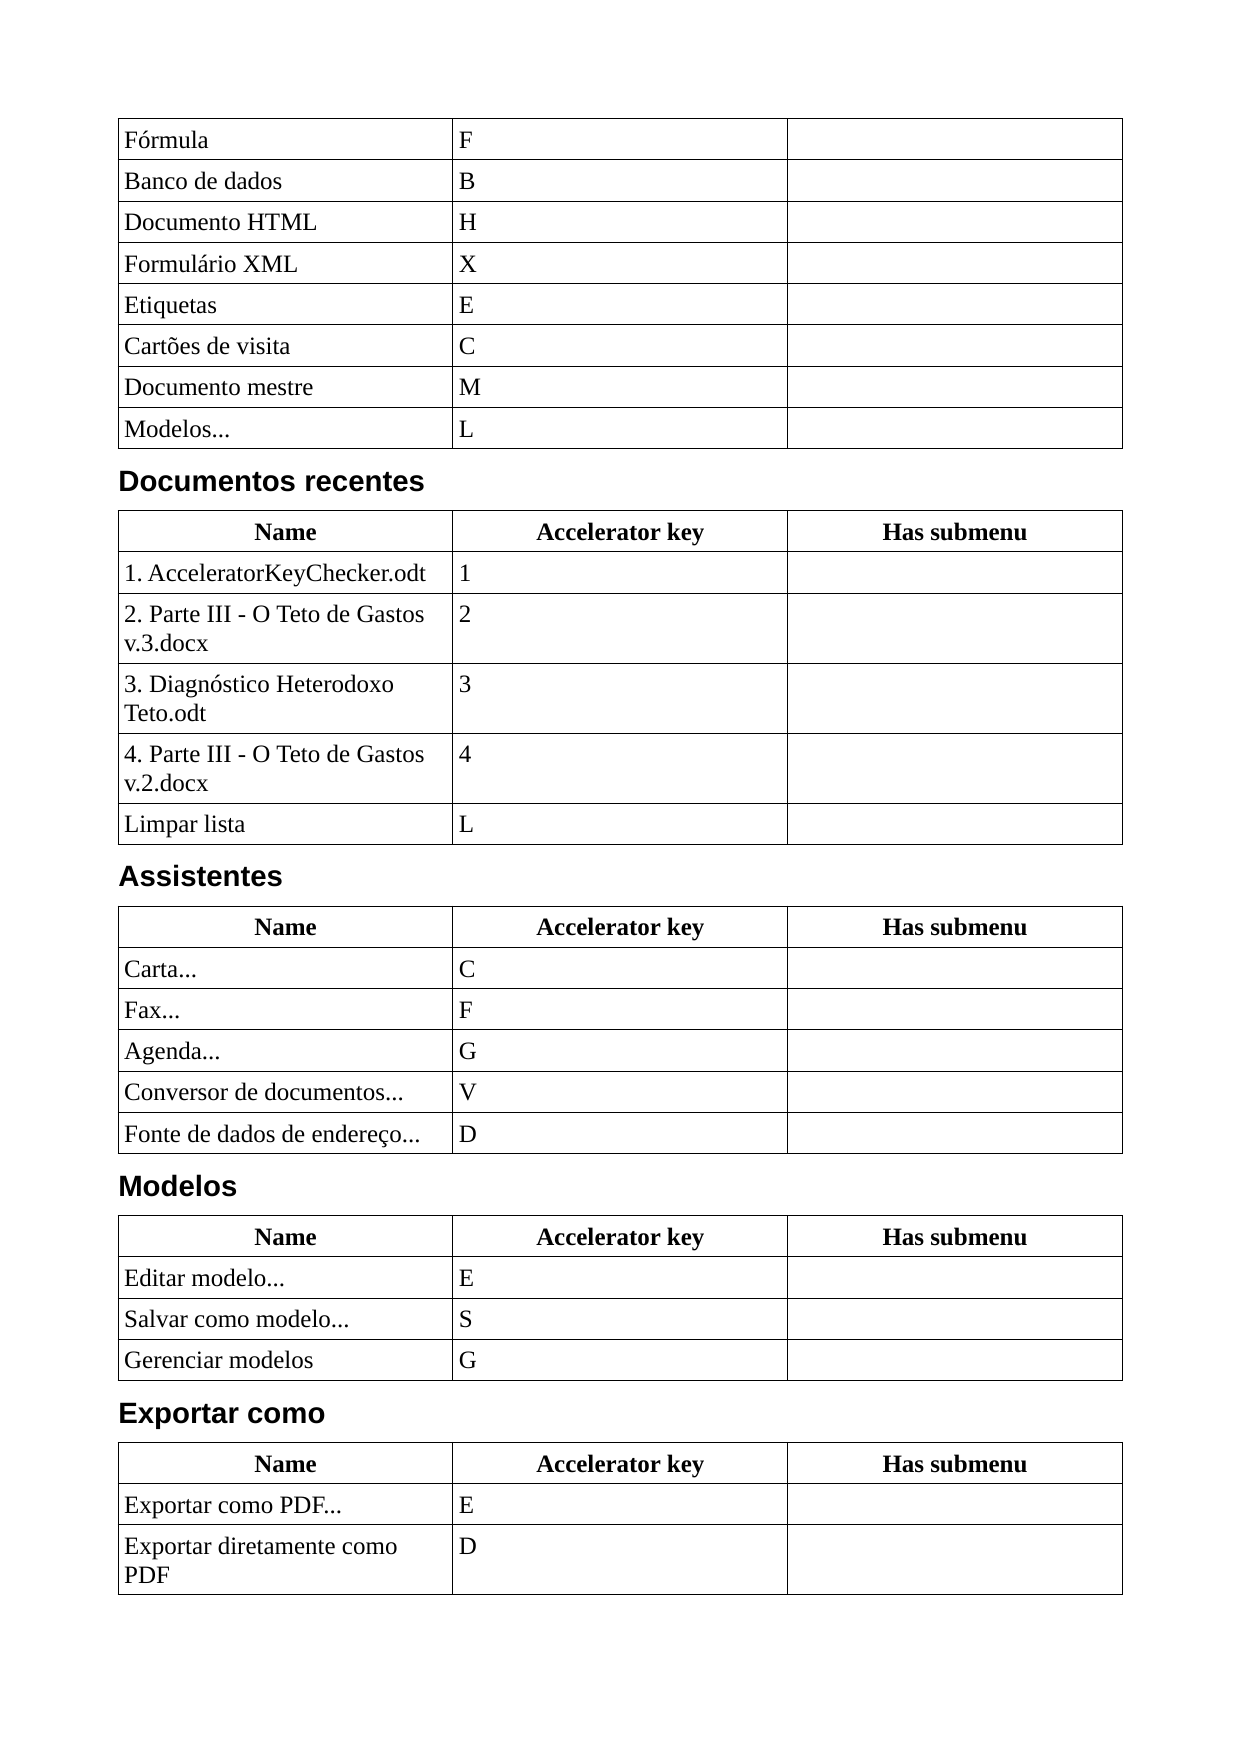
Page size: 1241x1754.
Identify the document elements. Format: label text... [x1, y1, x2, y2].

table_cell S [453, 1299, 787, 1339]
table_cell Banco de dados [119, 160, 452, 201]
table_cell Agenda... [119, 1030, 452, 1071]
table_cell D [453, 1113, 787, 1153]
table_header Has submenu [788, 511, 1122, 551]
table_cell M [453, 367, 787, 407]
table_cell [788, 594, 1122, 662]
table_cell [788, 284, 1122, 324]
table_cell [788, 1030, 1122, 1071]
table_cell [788, 243, 1122, 283]
table_cell [788, 160, 1122, 201]
table_cell [788, 408, 1122, 448]
table_cell Cartões de visita [119, 325, 452, 366]
table_cell C [453, 948, 787, 988]
table_header Name [119, 511, 452, 551]
table_header Accelerator key [453, 1216, 787, 1256]
table_cell Documento mestre [119, 367, 452, 407]
subtitle Assistentes [118, 859, 1122, 893]
table_cell F [453, 119, 787, 159]
table_cell [788, 804, 1122, 844]
table_cell D [453, 1525, 787, 1594]
table_header Name [119, 1443, 452, 1483]
table_cell E [453, 284, 787, 324]
table_cell Salvar como modelo... [119, 1299, 452, 1339]
table_cell 4 [453, 734, 787, 802]
table_cell Carta... [119, 948, 452, 988]
table_cell [788, 664, 1122, 732]
table_header Accelerator key [453, 1443, 787, 1483]
table_cell Fax... [119, 989, 452, 1029]
table_cell V [453, 1072, 787, 1112]
table_cell 3 [453, 664, 787, 732]
table_cell Limpar lista [119, 804, 452, 844]
table_cell [788, 1340, 1122, 1380]
table_cell C [453, 325, 787, 366]
table_cell [788, 1484, 1122, 1524]
table_cell [788, 552, 1122, 592]
table_cell Exportar como PDF... [119, 1484, 452, 1524]
table_cell G [453, 1340, 787, 1380]
table_cell B [453, 160, 787, 201]
table_cell [788, 367, 1122, 407]
table_cell H [453, 202, 787, 242]
subtitle Modelos [118, 1169, 1122, 1202]
table_cell L [453, 408, 787, 448]
table_cell [788, 1525, 1122, 1594]
table_cell E [453, 1484, 787, 1524]
table_header Name [119, 907, 452, 947]
table_cell [788, 325, 1122, 366]
table_cell Editar modelo... [119, 1257, 452, 1297]
table_cell Formulário XML [119, 243, 452, 283]
subtitle Exportar como [118, 1396, 1122, 1429]
table_cell E [453, 1257, 787, 1297]
table_cell L [453, 804, 787, 844]
table_cell 4. Parte III - O Teto de Gastos v.2.docx [119, 734, 452, 802]
table_cell 2. Parte III - O Teto de Gastos v.3.docx [119, 594, 452, 662]
table_header Accelerator key [453, 907, 787, 947]
table_cell [788, 1113, 1122, 1153]
table_header Accelerator key [453, 511, 787, 551]
table_cell [788, 119, 1122, 159]
table_cell Exportar diretamente como PDF [119, 1525, 452, 1594]
table_cell G [453, 1030, 787, 1071]
table_cell 3. Diagnóstico Heterodoxo Teto.odt [119, 664, 452, 732]
table_cell X [453, 243, 787, 283]
table_cell [788, 1299, 1122, 1339]
table_cell Documento HTML [119, 202, 452, 242]
table_cell Etiquetas [119, 284, 452, 324]
table_cell Fórmula [119, 119, 452, 159]
table_header Name [119, 1216, 452, 1256]
table_cell 1 [453, 552, 787, 592]
table_cell [788, 989, 1122, 1029]
table_cell Gerenciar modelos [119, 1340, 452, 1380]
table_cell Fonte de dados de endereço... [119, 1113, 452, 1153]
table_cell [788, 1072, 1122, 1112]
table_cell Modelos... [119, 408, 452, 448]
table_cell Conversor de documentos... [119, 1072, 452, 1112]
table_cell [788, 1257, 1122, 1297]
table_cell 2 [453, 594, 787, 662]
table_cell [788, 202, 1122, 242]
table_cell [788, 734, 1122, 802]
table_cell 1. AcceleratorKeyChecker.odt [119, 552, 452, 592]
table_header Has submenu [788, 1443, 1122, 1483]
subtitle Documentos recentes [118, 464, 1122, 497]
table_header Has submenu [788, 907, 1122, 947]
table_cell F [453, 989, 787, 1029]
table_header Has submenu [788, 1216, 1122, 1256]
table_cell [788, 948, 1122, 988]
